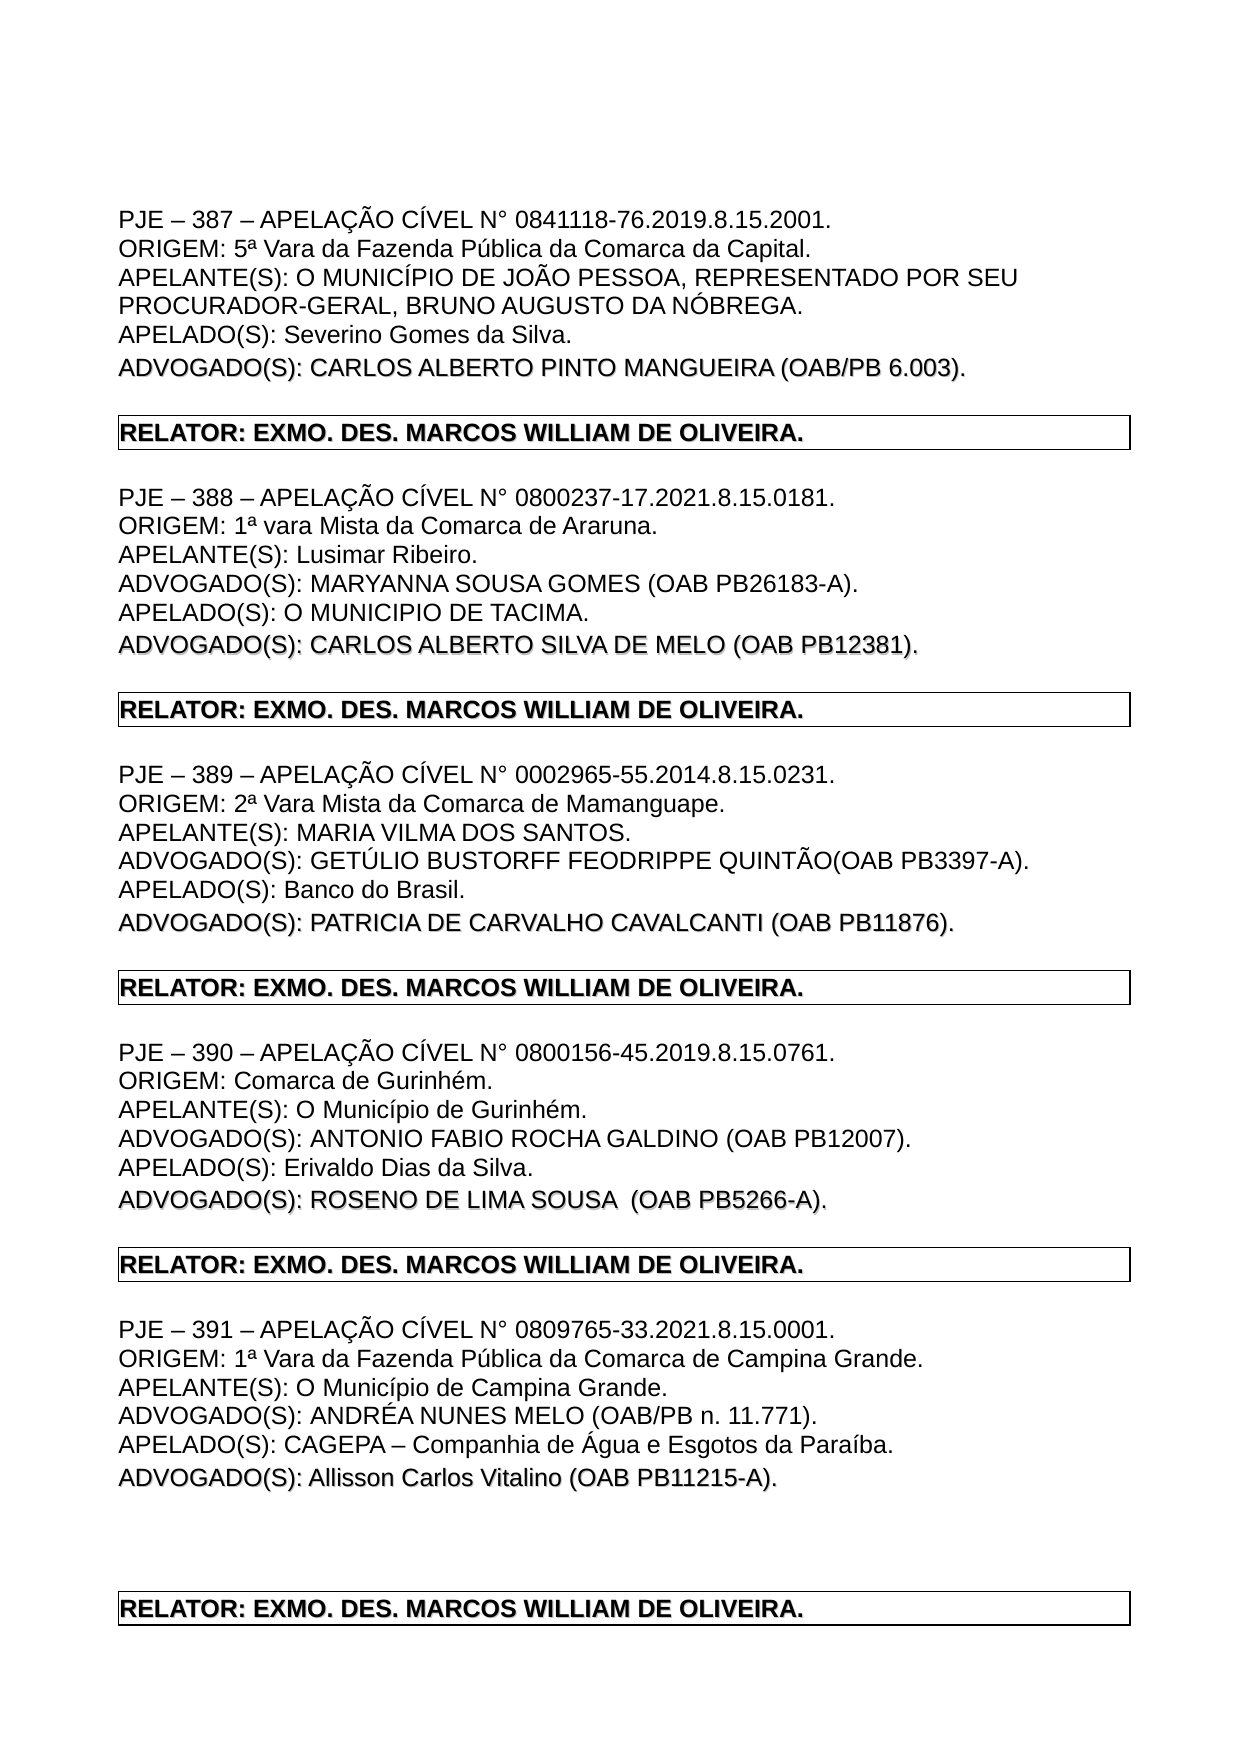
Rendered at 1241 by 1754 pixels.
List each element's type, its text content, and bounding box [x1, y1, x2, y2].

text APELANTE(S): Lusimar Ribeiro. [118, 540, 1122, 569]
text APELADO(S): CAGEPA – Companhia de Água e Esgotos da Paraíba. [118, 1430, 1122, 1459]
text ADVOGADO(S): ANDRÉA NUNES MELO (OAB/PB n. 11.771). [118, 1401, 1122, 1430]
text ORIGEM: 1ª vara Mista da Comarca de Araruna. [118, 511, 1122, 540]
text ADVOGADO(S): Allisson Carlos Vitalino (OAB PB11215-A). [118, 1463, 1131, 1492]
text PJE – 387 – APELAÇÃO CÍVEL N° 0841118-76.2019.8.15.2001. [118, 205, 1122, 234]
text APELADO(S): Banco do Brasil. [118, 875, 1122, 904]
text ADVOGADO(S): GETÚLIO BUSTORFF FEODRIPPE QUINTÃO(OAB PB3397-A). [118, 846, 1122, 875]
text ORIGEM: Comarca de Gurinhém. [118, 1066, 1122, 1095]
text PJE – 391 – APELAÇÃO CÍVEL N° 0809765-33.2021.8.15.0001. [118, 1315, 1122, 1344]
text APELANTE(S): O Município de Gurinhém. [118, 1095, 1122, 1124]
text ADVOGADO(S): MARYANNA SOUSA GOMES (OAB PB26183-A). [118, 569, 1122, 598]
text ADVOGADO(S): CARLOS ALBERTO PINTO MANGUEIRA (OAB/PB 6.003). [118, 353, 1131, 382]
text RELATOR: EXMO. DES. MARCOS WILLIAM DE OLIVEIRA. [119, 1248, 1129, 1281]
text APELADO(S): Severino Gomes da Silva. [118, 320, 1122, 349]
text ADVOGADO(S): CARLOS ALBERTO SILVA DE MELO (OAB PB12381). [118, 631, 1131, 659]
text ADVOGADO(S): PATRICIA DE CARVALHO CAVALCANTI (OAB PB11876). [118, 908, 1131, 937]
text ORIGEM: 2ª Vara Mista da Comarca de Mamanguape. [118, 789, 1122, 818]
text PJE – 388 – APELAÇÃO CÍVEL N° 0800237-17.2021.8.15.0181. [118, 483, 1122, 511]
text RELATOR: EXMO. DES. MARCOS WILLIAM DE OLIVEIRA. [119, 693, 1129, 726]
text PJE – 389 – APELAÇÃO CÍVEL N° 0002965-55.2014.8.15.0231. [118, 760, 1122, 789]
text APELANTE(S): O MUNICÍPIO DE JOÃO PESSOA, REPRESENTADO POR SEU PROCURADOR-GERAL, BRUNO AUGUSTO DA NÓBREGA. [118, 263, 1122, 320]
text ADVOGADO(S): ROSENO DE LIMA SOUSA (OAB PB5266-A). [118, 1186, 1131, 1214]
text APELANTE(S): O Município de Campina Grande. [118, 1373, 1122, 1401]
text ADVOGADO(S): ANTONIO FABIO ROCHA GALDINO (OAB PB12007). [118, 1124, 1122, 1153]
text ORIGEM: 1ª Vara da Fazenda Pública da Comarca de Campina Grande. [118, 1344, 1122, 1373]
text RELATOR: EXMO. DES. MARCOS WILLIAM DE OLIVEIRA. [119, 1592, 1129, 1624]
text RELATOR: EXMO. DES. MARCOS WILLIAM DE OLIVEIRA. [119, 416, 1129, 449]
text APELANTE(S): MARIA VILMA DOS SANTOS. [118, 818, 1122, 846]
text APELADO(S): Erivaldo Dias da Silva. [118, 1153, 1122, 1181]
text RELATOR: EXMO. DES. MARCOS WILLIAM DE OLIVEIRA. [119, 971, 1129, 1004]
text ORIGEM: 5ª Vara da Fazenda Pública da Comarca da Capital. [118, 234, 1122, 263]
text APELADO(S): O MUNICIPIO DE TACIMA. [118, 598, 1122, 626]
text PJE – 390 – APELAÇÃO CÍVEL N° 0800156-45.2019.8.15.0761. [118, 1038, 1122, 1066]
